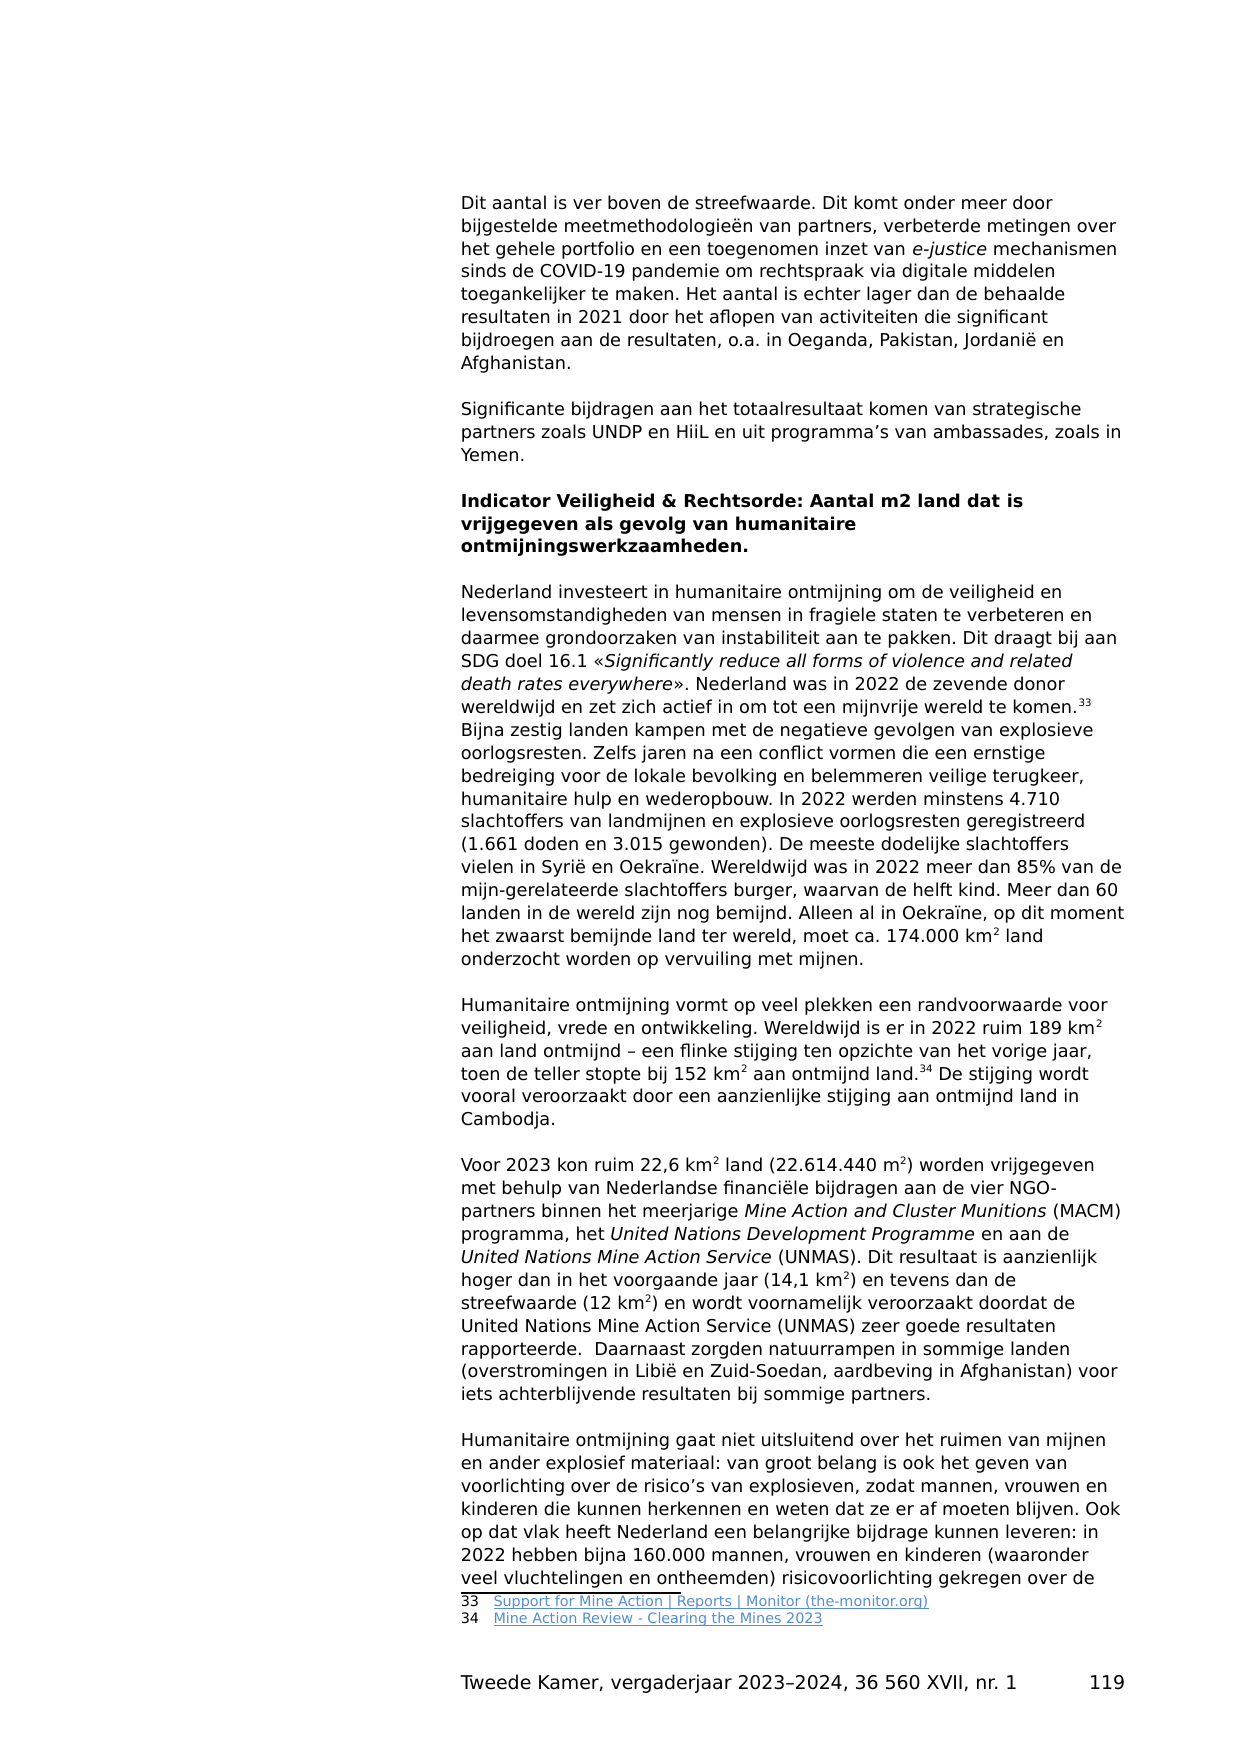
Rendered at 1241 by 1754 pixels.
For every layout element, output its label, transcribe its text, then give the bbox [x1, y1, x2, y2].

text Indicator Veiligheid & Rechtsorde: Aantal m2 land dat is vrijgegeven als gevolg van humanitaire ontmijningswerkzaamheden. [461, 489, 1125, 557]
text __Mine Action Review - Clearing the Mines 2023 [461, 1610, 1125, 1627]
text Nederland investeert in humanitaire ontmijning om de veiligheid en levensomstandigheden van mensen in fragiele staten te verbeteren en daarmee grondoorzaken van instabiliteit aan te pakken. Dit draagt bij aan SDG doel 16.1 «Significantly reduce all forms of violence and related death rates everywhere». Nederland was in 2022 de zevende donor wereldwijd en zet zich actief in om tot een mijnvrije wereld te komen. Bijna zestig landen kampen met de negatieve gevolgen van explosieve oorlogsresten. Zelfs jaren na een conflict vormen die een ernstige bedreiging voor de lokale bevolking en belemmeren veilige terugkeer, humanitaire hulp en wederopbouw. In 2022 werden minstens 4.710 slachtoffers van landmijnen en explosieve oorlogsresten geregistreerd (1.661 doden en 3.015 gewonden). De meeste dodelijke slachtoffers vielen in Syrië en Oekraïne. Wereldwijd was in 2022 meer dan 85% van de mijn-gerelateerde slachtoffers burger, waarvan de helft kind. Meer dan 60 landen in de wereld zijn nog bemijnd. Alleen al in Oekraïne, op dit moment het zwaarst bemijnde land ter wereld, moet ca. 174.000 km2 land onderzocht worden op vervuiling met mijnen. [461, 580, 1125, 970]
text Dit aantal is ver boven de streefwaarde. Dit komt onder meer door bijgestelde meetmethodologieën van partners, verbeterde metingen over het gehele portfolio en een toegenomen inzet van e-justice mechanismen sinds de COVID-19 pandemie om rechtspraak via digitale middelen toegankelijker te maken. Het aantal is echter lager dan de behaalde resultaten in 2021 door het aflopen van activiteiten die significant bijdroegen aan de resultaten, o.a. in Oeganda, Pakistan, Jordanië en Afghanistan. [461, 191, 1125, 374]
text Humanitaire ontmijning gaat niet uitsluitend over het ruimen van mijnen en ander explosief materiaal: van groot belang is ook het geven van voorlichting over de risico’s van explosieven, zodat mannen, vrouwen en kinderen die kunnen herkennen en weten dat ze er af moeten blijven. Ook op dat vlak heeft Nederland een belangrijke bijdrage kunnen leveren: in 2022 hebben bijna 160.000 mannen, vrouwen en kinderen (waaronder veel vluchtelingen en ontheemden) risicovoorlichting gekregen over de [461, 1428, 1125, 1589]
text __Support for Mine Action | Reports | Monitor (the-monitor.org) [461, 1593, 1125, 1610]
text Voor 2023 kon ruim 22,6 km2 land (22.614.440 m2) worden vrijgegeven met behulp van Nederlandse financiële bijdragen aan de vier NGO-partners binnen het meerjarige Mine Action and Cluster Munitions (MACM) programma, het United Nations Development Programme en aan de United Nations Mine Action Service (UNMAS). Dit resultaat is aanzienlijk hoger dan in het voorgaande jaar (14,1 km2) en tevens dan de streefwaarde (12 km2) en wordt voornamelijk veroorzaakt doordat de United Nations Mine Action Service (UNMAS) zeer goede resultaten rapporteerde. Daarnaast zorgden natuurrampen in sommige landen (overstromingen in Libië en Zuid-Soedan, aardbeving in Afghanistan) voor iets achterblijvende resultaten bij sommige partners. [461, 1153, 1125, 1405]
text Significante bijdragen aan het totaalresultaat komen van strategische partners zoals UNDP en HiiL en uit programma’s van ambassades, zoals in Yemen. [461, 397, 1125, 466]
text Humanitaire ontmijning vormt op veel plekken een randvoorwaarde voor veiligheid, vrede en ontwikkeling. Wereldwijd is er in 2022 ruim 189 km2 aan land ontmijnd – een flinke stijging ten opzichte van het vorige jaar, toen de teller stopte bij 152 km2 aan ontmijnd land. De stijging wordt vooral veroorzaakt door een aanzienlijke stijging aan ontmijnd land in Cambodja. [461, 993, 1125, 1130]
